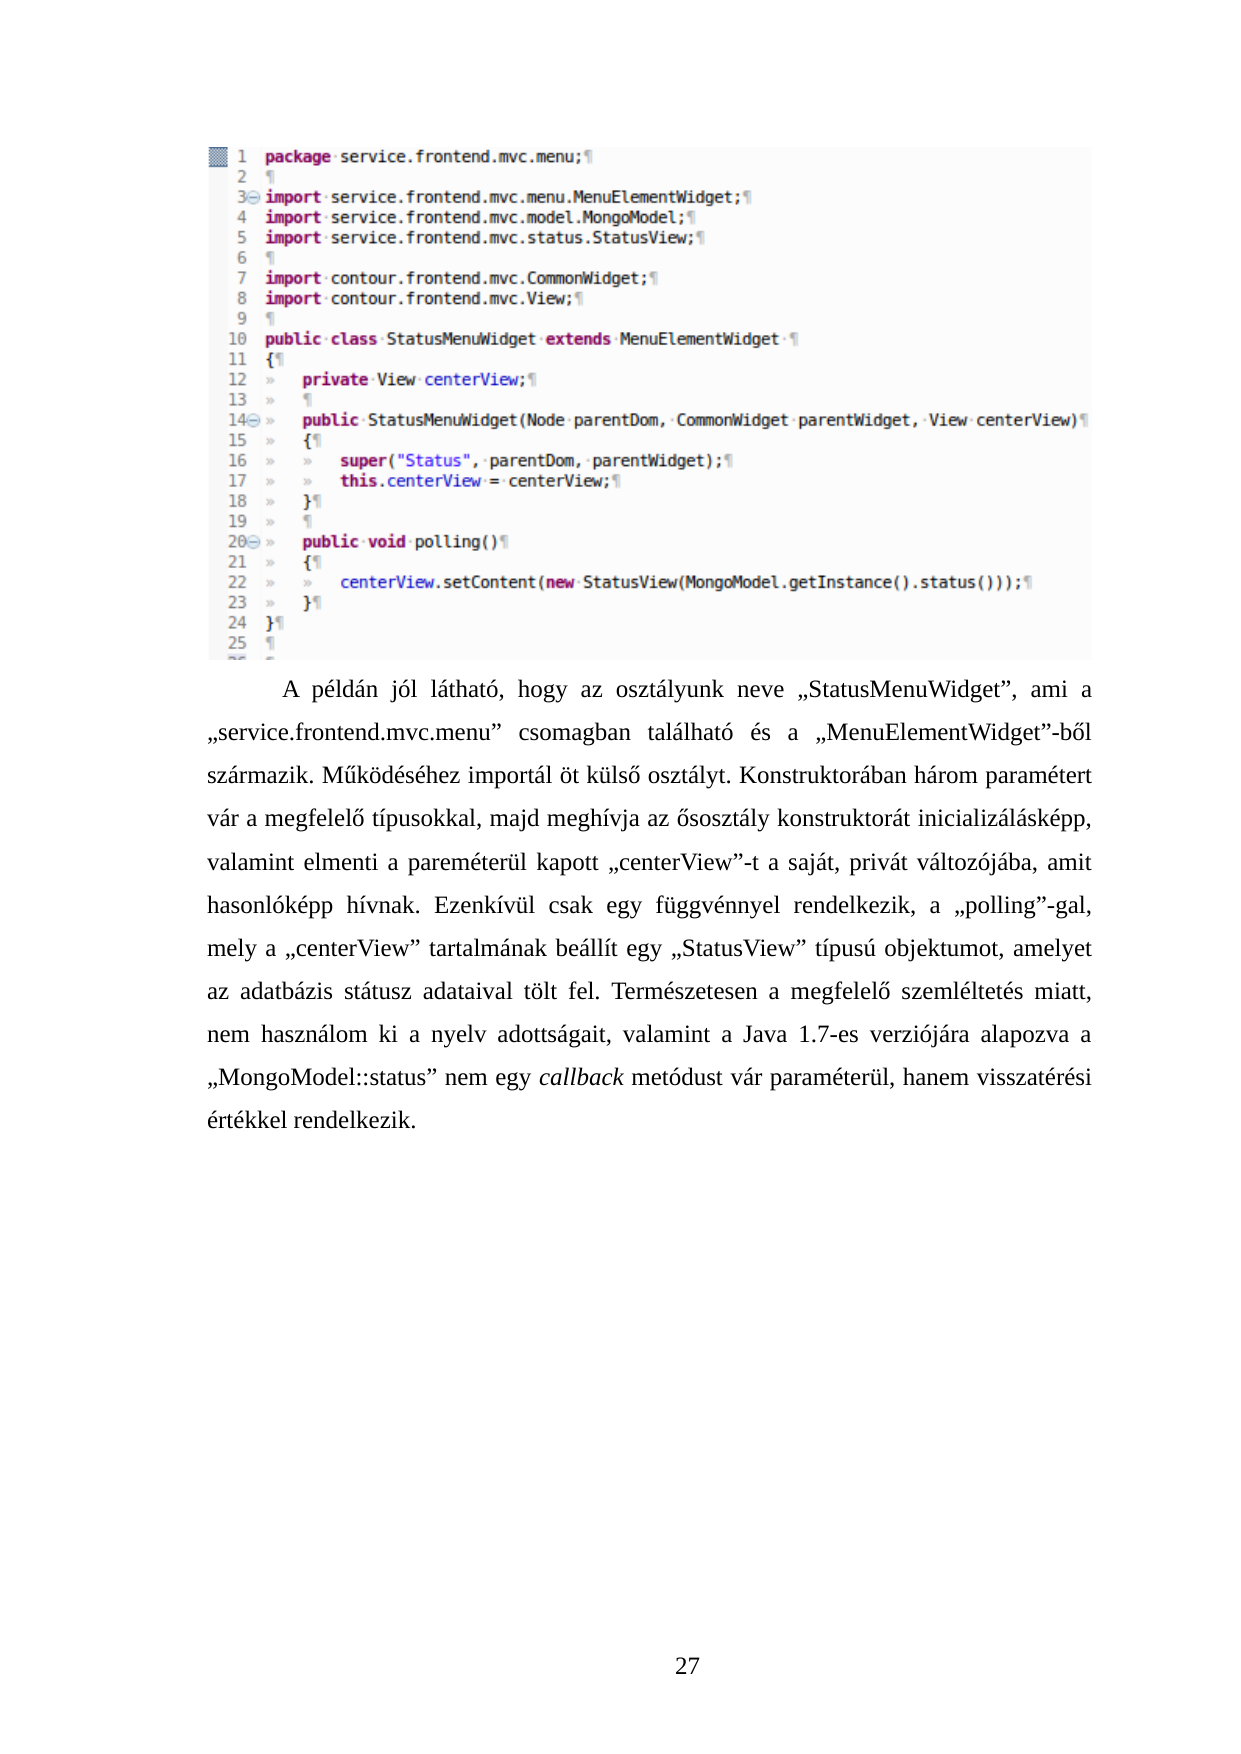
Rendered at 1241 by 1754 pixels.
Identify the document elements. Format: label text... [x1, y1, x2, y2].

text A példán jól látható, hogy az osztályunk neve „StatusMenuWidget”, ami a „service.frontend.mvc.menu” csomagban található és a „MenuElementWidget”-ből származik. Működéséhez importál öt külső osztályt. Konstruktorában három paramétert vár a megfelelő típusokkal, majd meghívja az ősosztály konstruktorát inicializálásképp, valamint elmenti a pareméterül kapott „centerView”-t a saját, privát változójába, amit hasonlóképp hívnak. Ezenkívül csak egy függvénnyel rendelkezik, a „polling”-gal, mely a „centerView” tartalmának beállít egy „StatusView” típusú objektumot, amelyet az adatbázis státusz adataival tölt fel. Természetesen a megfelelő szemléltetés miatt, nem használom ki a nyelv adottságait, valamint a Java 1.7-es verziójára alapozva a „MongoModel::status” nem egy callback metódust vár paraméterül, hanem visszatérési értékkel rendelkezik. [207, 660, 1092, 1134]
picture [206, 147, 1093, 660]
